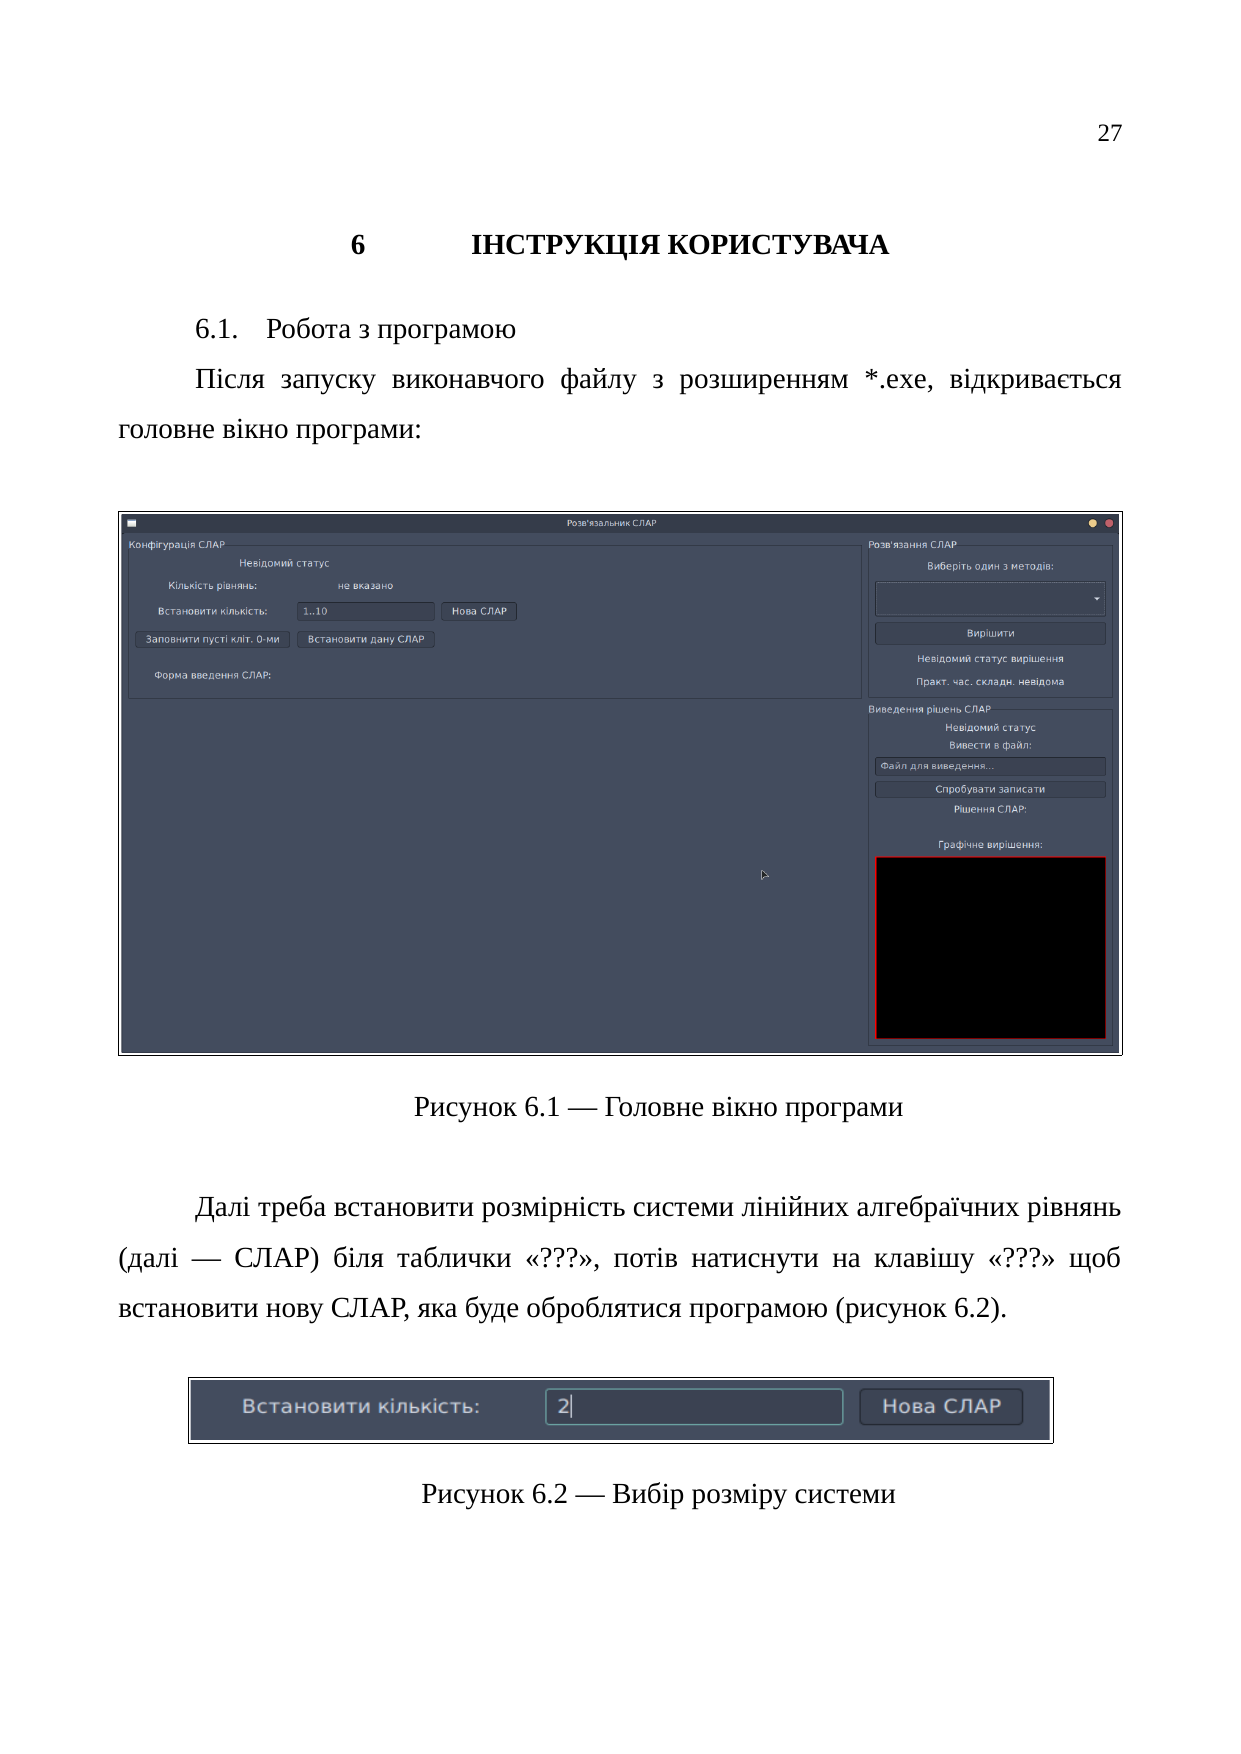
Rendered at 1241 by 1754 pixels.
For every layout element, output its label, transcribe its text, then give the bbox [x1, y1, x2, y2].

subtitle ІНСТРУКЦІЯ КОРИСТУВАЧА [118, 227, 1122, 260]
text Рисунок 6.1 — Головне вікно програми [118, 1056, 1122, 1122]
text Далі треба встановити розмірність системи лінійних алгебраїчних рівнянь (далі — СЛАР) біля таблички «???», потів натиснути на клавішу «???» щоб встановити нову СЛАР, яка буде оброблятися програмою (рисунок 6.2). [118, 1189, 1122, 1324]
text 6.1. Робота з програмою [118, 311, 1122, 344]
text Рисунок 6.2 — Вибір розміру системи [118, 1440, 1122, 1510]
picture [121, 514, 1119, 1053]
picture [190, 1380, 1050, 1440]
text Після запуску виконавчого файлу з розширенням *.exe, відкривається головне вікно програми: [118, 361, 1122, 445]
